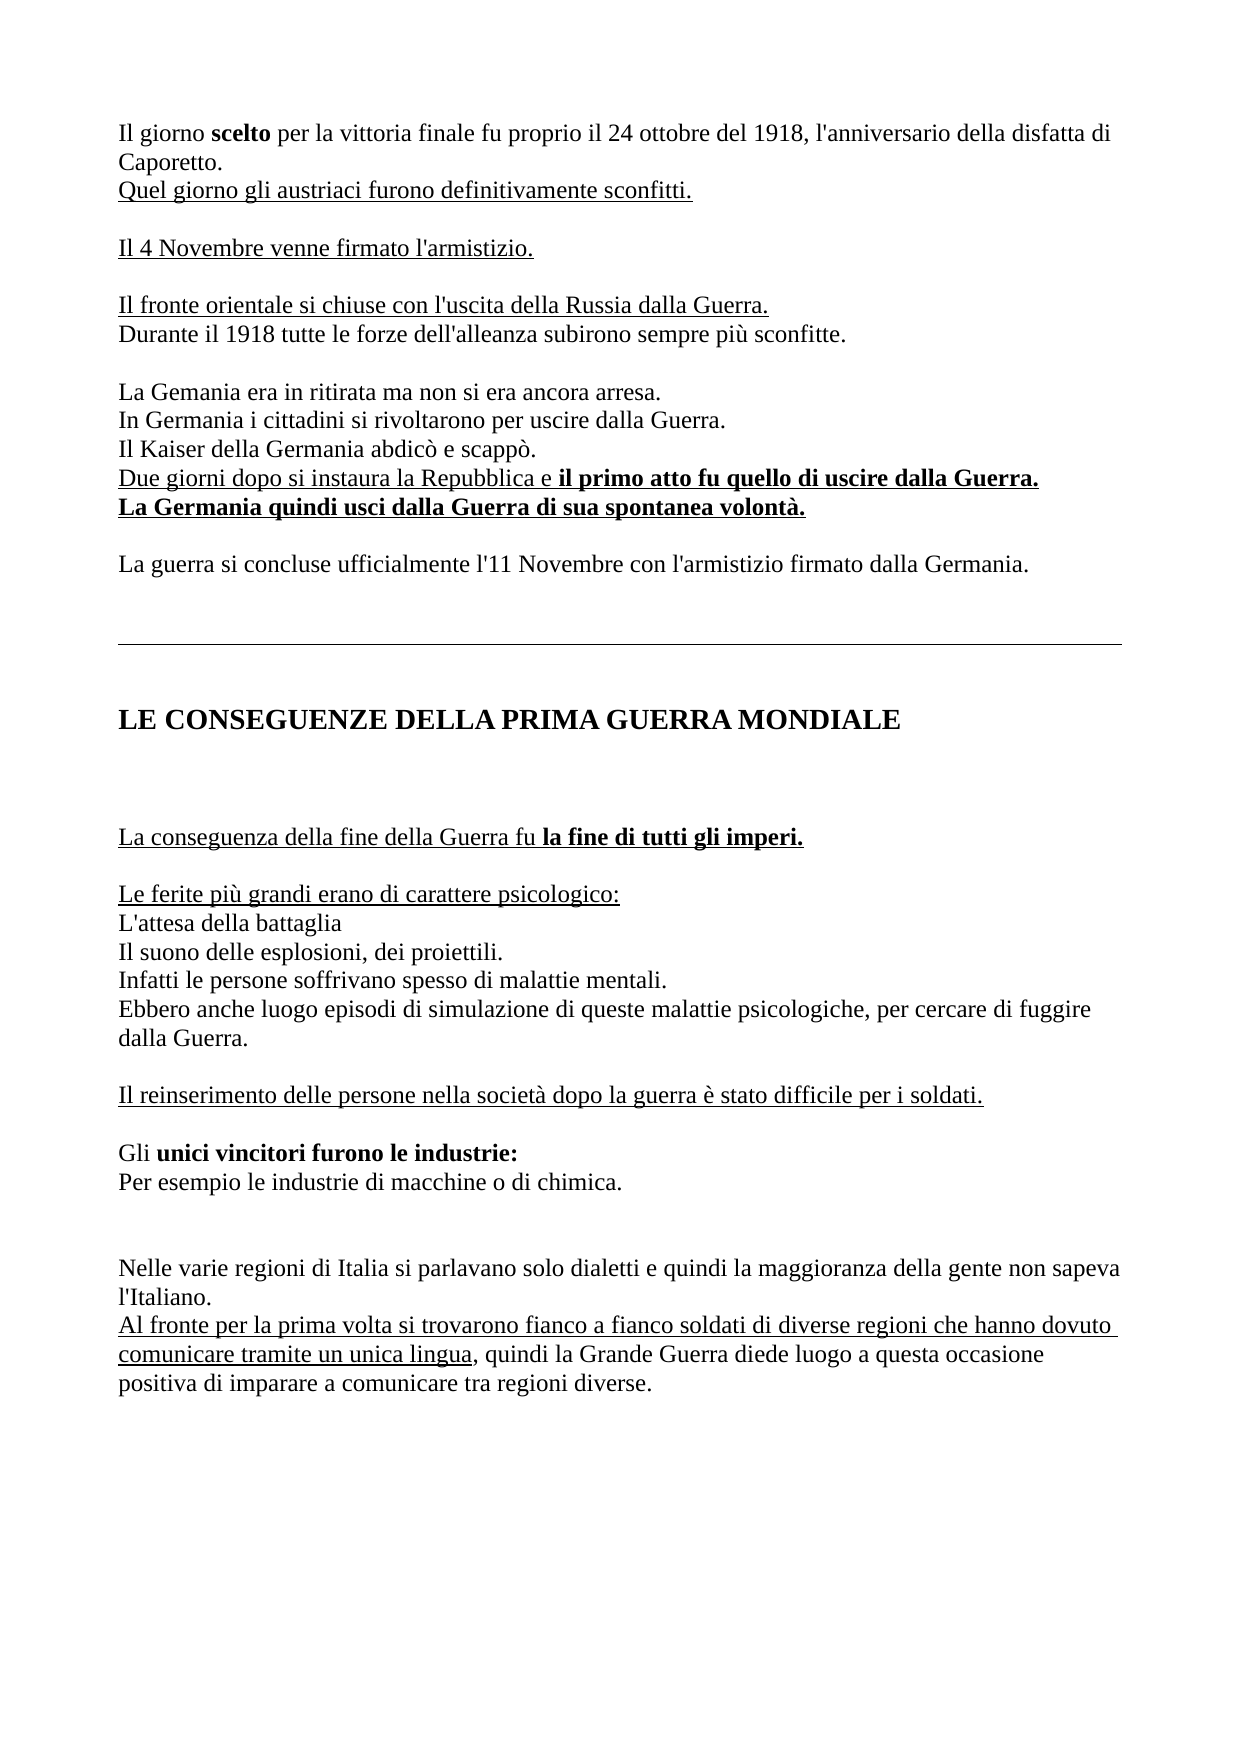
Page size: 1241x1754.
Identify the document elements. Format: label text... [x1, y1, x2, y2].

text In Germania i cittadini si rivoltarono per uscire dalla Guerra. [118, 406, 1122, 434]
text Infatti le persone soffrivano spesso di malattie mentali. [118, 966, 1122, 994]
text Nelle varie regioni di Italia si parlavano solo dialetti e quindi la maggioranza della gente non sapeva l'Italiano. [118, 1253, 1122, 1311]
text Il fronte orientale si chiuse con l'uscita della Russia dalla Guerra. [118, 291, 1122, 319]
text Al fronte per la prima volta si trovarono fianco a fianco soldati di diverse regioni che hanno dovuto comunicare tramite un unica lingua, quindi la Grande Guerra diede luogo a questa occasione positiva di imparare a comunicare tra regioni diverse. [118, 1311, 1122, 1397]
text Il 4 Novembre venne firmato l'armistizio. [118, 233, 1122, 262]
text Il giorno scelto per la vittoria finale fu proprio il 24 ottobre del 1918, l'anniversario della disfatta di Caporetto. [118, 118, 1122, 176]
text Per esempio le industrie di macchine o di chimica. [118, 1167, 1122, 1196]
text Il Kaiser della Germania abdicò e scappò. [118, 434, 1122, 463]
text Due giorni dopo si instaura la Repubblica e il primo atto fu quello di uscire dalla Guerra. [118, 463, 1122, 492]
text La Gemania era in ritirata ma non si era ancora arresa. [118, 377, 1122, 406]
text Gli unici vincitori furono le industrie: [118, 1138, 1122, 1167]
text Le ferite più grandi erano di carattere psicologico: [118, 879, 1122, 908]
text L'attesa della battaglia [118, 908, 1122, 937]
text La guerra si concluse ufficialmente l'11 Novembre con l'armistizio firmato dalla Germania. [118, 549, 1122, 578]
text Durante il 1918 tutte le forze dell'alleanza subirono sempre più sconfitte. [118, 319, 1122, 348]
text Quel giorno gli austriaci furono definitivamente sconfitti. [118, 176, 1122, 204]
text La conseguenza della fine della Guerra fu la fine di tutti gli imperi. [118, 822, 1122, 851]
text Ebbero anche luogo episodi di simulazione di queste malattie psicologiche, per cercare di fuggire dalla Guerra. [118, 994, 1122, 1052]
text La Germania quindi usci dalla Guerra di sua spontanea volontà. [118, 492, 1122, 521]
text Il reinserimento delle persone nella società dopo la guerra è stato difficile per i soldati. [118, 1081, 1122, 1109]
text Il suono delle esplosioni, dei proiettili. [118, 937, 1122, 966]
text LE CONSEGUENZE DELLA PRIMA GUERRA MONDIALE [118, 702, 1122, 736]
